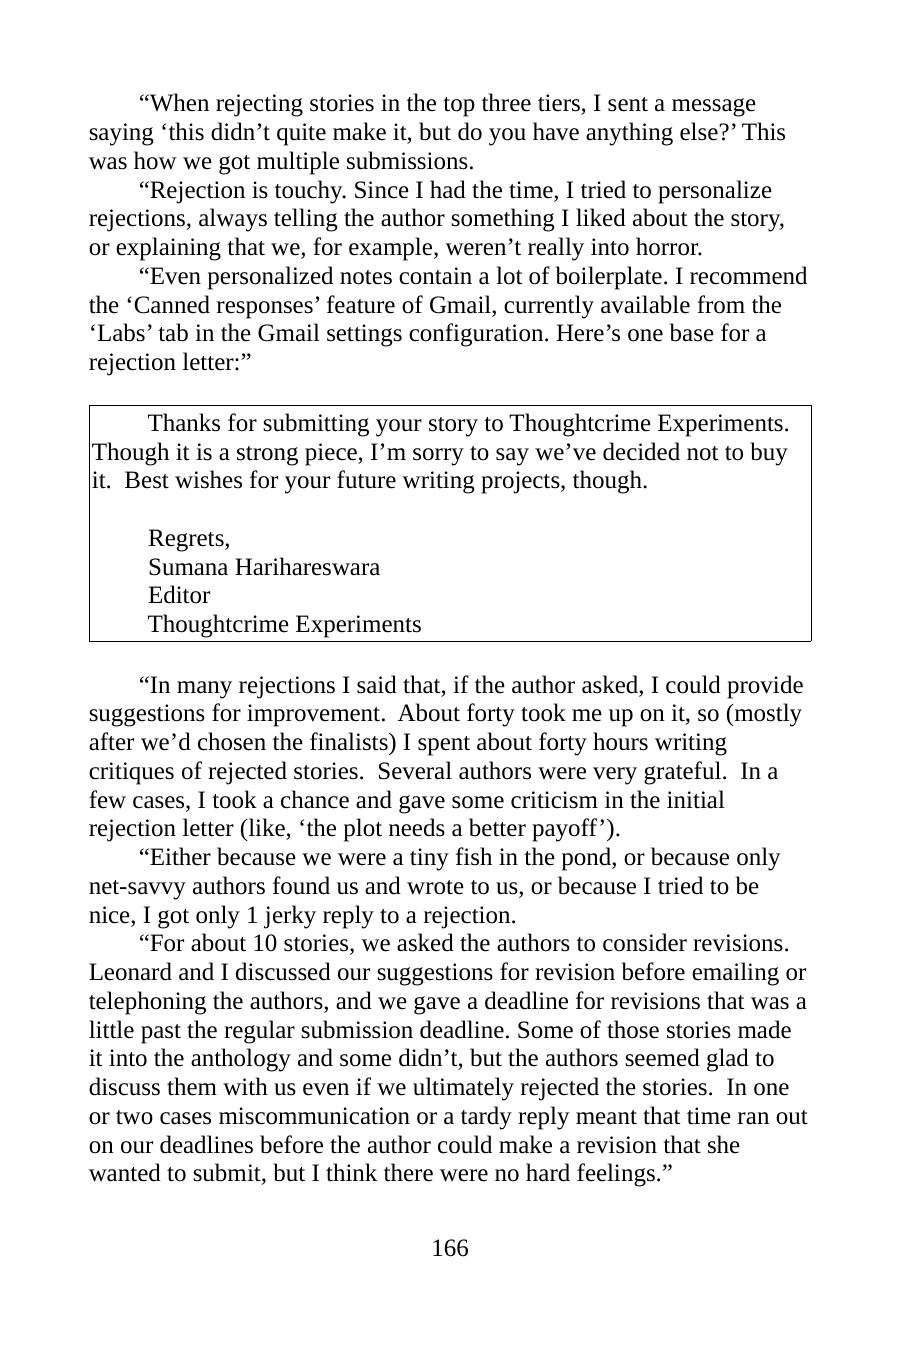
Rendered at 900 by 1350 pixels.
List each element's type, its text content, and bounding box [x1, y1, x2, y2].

text Regrets, [90, 520, 811, 548]
text “Rejection is touchy. Since I had the time, I tried to personalize rejections, always telling the author something I liked about the story, or explaining that we, for example, weren’t really into horror. [88, 175, 811, 261]
text Sumana Harihareswara [90, 548, 811, 577]
text “Either because we were a tiny fish in the pond, or because only net-savvy authors found us and wrote to us, or because I tried to be nice, I got only 1 jerky reply to a rejection. [88, 842, 811, 928]
text Thanks for submitting your story to Thoughtcrime Experiments. Though it is a strong piece, I’m sorry to say we’ve decided not to buy it. Best wishes for your future writing projects, though. [90, 406, 811, 494]
text Thoughtcrime Experiments [90, 606, 811, 641]
text “For about 10 stories, we asked the authors to consider revisions. Leonard and I discussed our suggestions for revision before emailing or telephoning the authors, and we gave a deadline for revisions that was a little past the regular submission deadline. Some of those stories made it into the anthology and some didn’t, but the authors seemed glad to discuss them with us even if we ultimately rejected the stories. In one or two cases miscommunication or a tardy reply meant that time ran out on our deadlines before the author could make a revision that she wanted to submit, but I think there were no hard feelings.” [88, 928, 811, 1187]
text “Even personalized notes contain a lot of boilerplate. I recommend the ‘Canned responses’ feature of Gmail, currently available from the ‘Labs’ tab in the Gmail settings configuration. Here’s one base for a rejection letter:” [88, 261, 811, 376]
text “In many rejections I said that, if the author asked, I could provide suggestions for improvement. About forty took me up on it, so (mostly after we’d chosen the finalists) I spent about forty hours writing critiques of rejected stories. Several authors were very grateful. In a few cases, I took a chance and gave some criticism in the initial rejection letter (like, ‘the plot needs a better payoff’). [88, 670, 811, 842]
text “When rejecting stories in the top three tiers, I sent a message saying ‘this didn’t quite make it, but do you have anything else?’ This was how we got multiple submissions. [88, 88, 811, 175]
text Editor [90, 577, 811, 606]
